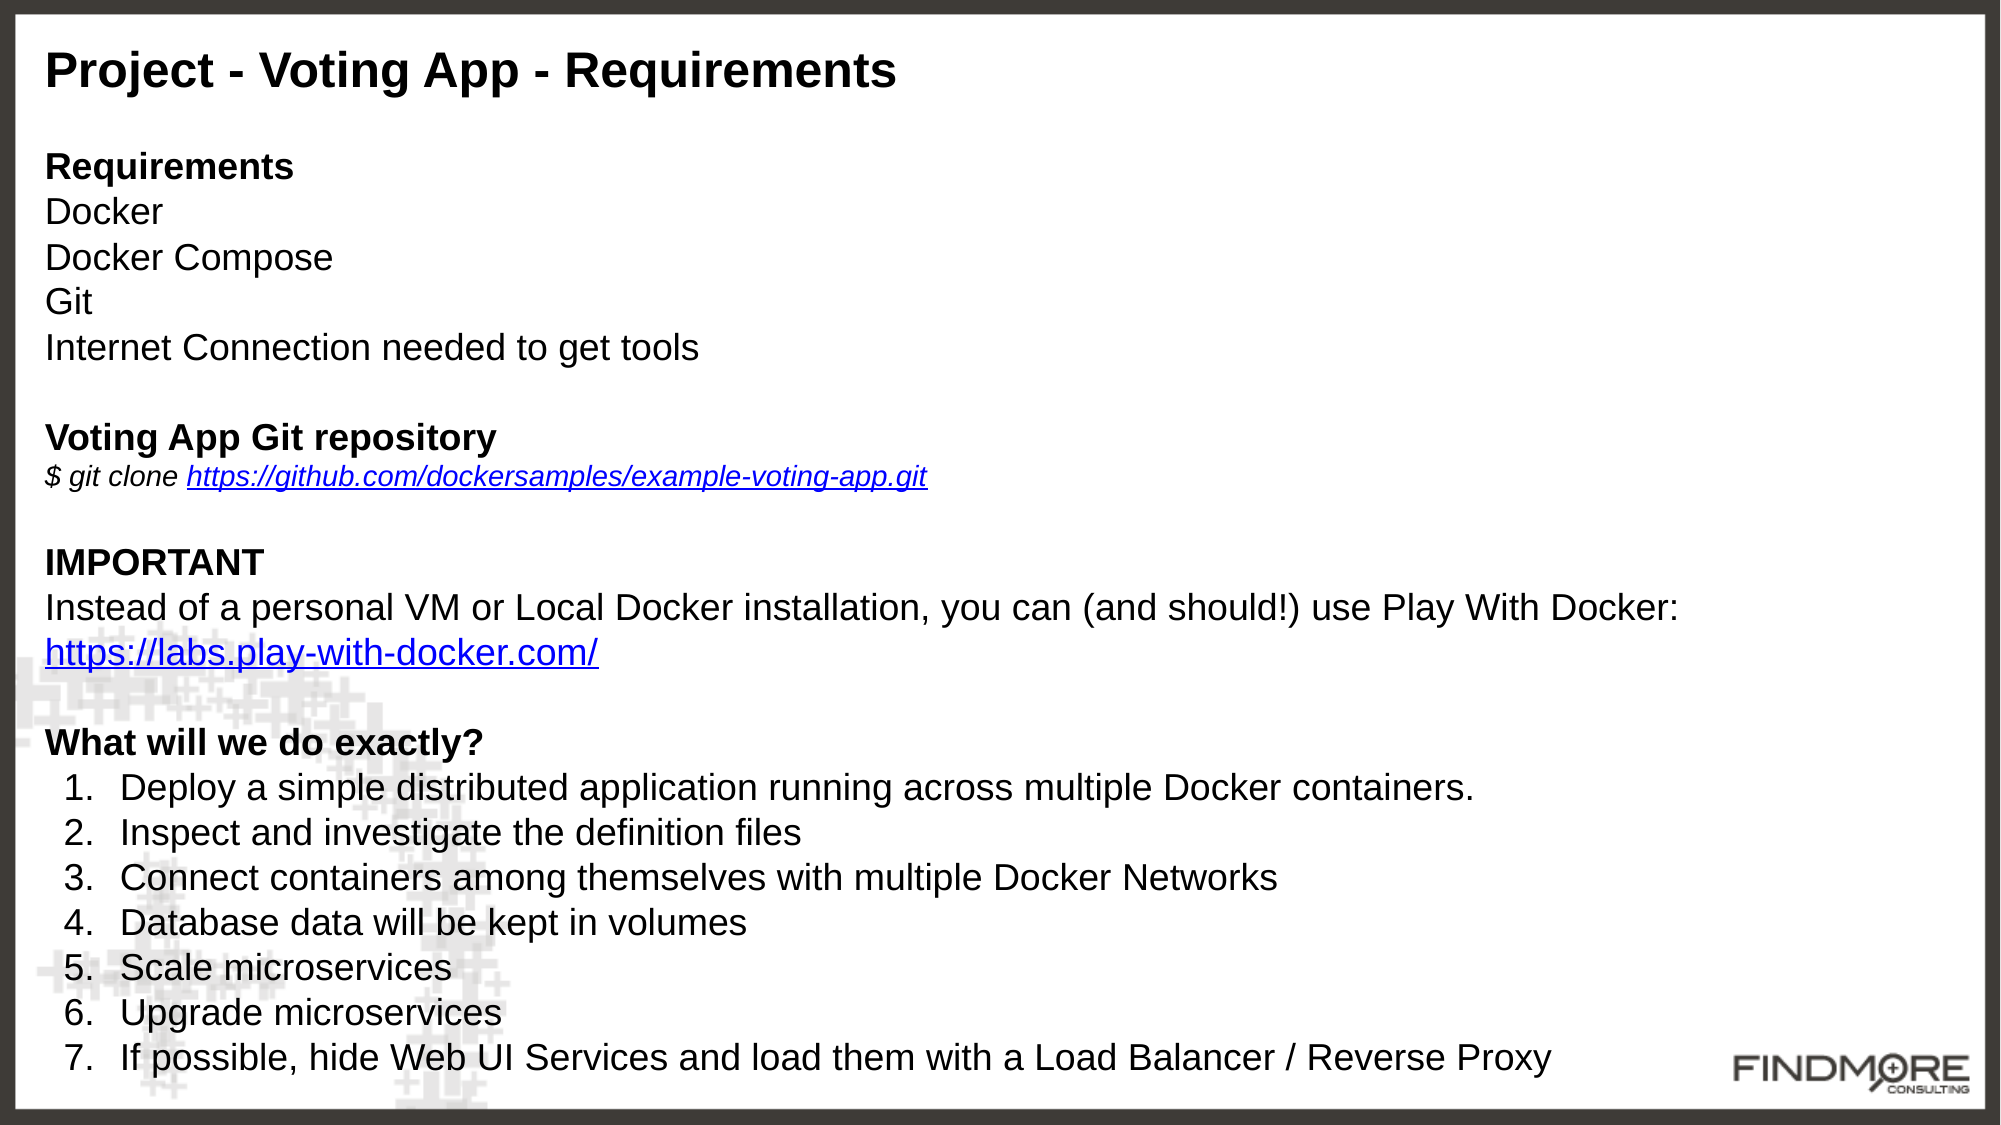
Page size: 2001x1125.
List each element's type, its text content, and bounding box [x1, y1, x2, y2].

text_box Project - Voting App - Requirements Requirements Docker Docker Compose Git Internet Connection needed to get tools Voting App Git repository $ git clone https://github.com/dockersamples/example-voting-app.git IMPORTANT Instead of a personal VM or Local Docker installation, you can (and should!) use Play With Docker: https://labs.play-with-docker.com/ What will we do exactly? Deploy a simple distributed application running across multiple Docker containers. Inspect and investigate the definition files Connect containers among themselves with multiple Docker Networks Database data will be kept in volumes Scale microservices Upgrade microservices If possible, hide Web UI Services and load them with a Load Balancer / Reverse Proxy [29, 30, 1950, 1098]
picture [0, 0, 2001, 1125]
